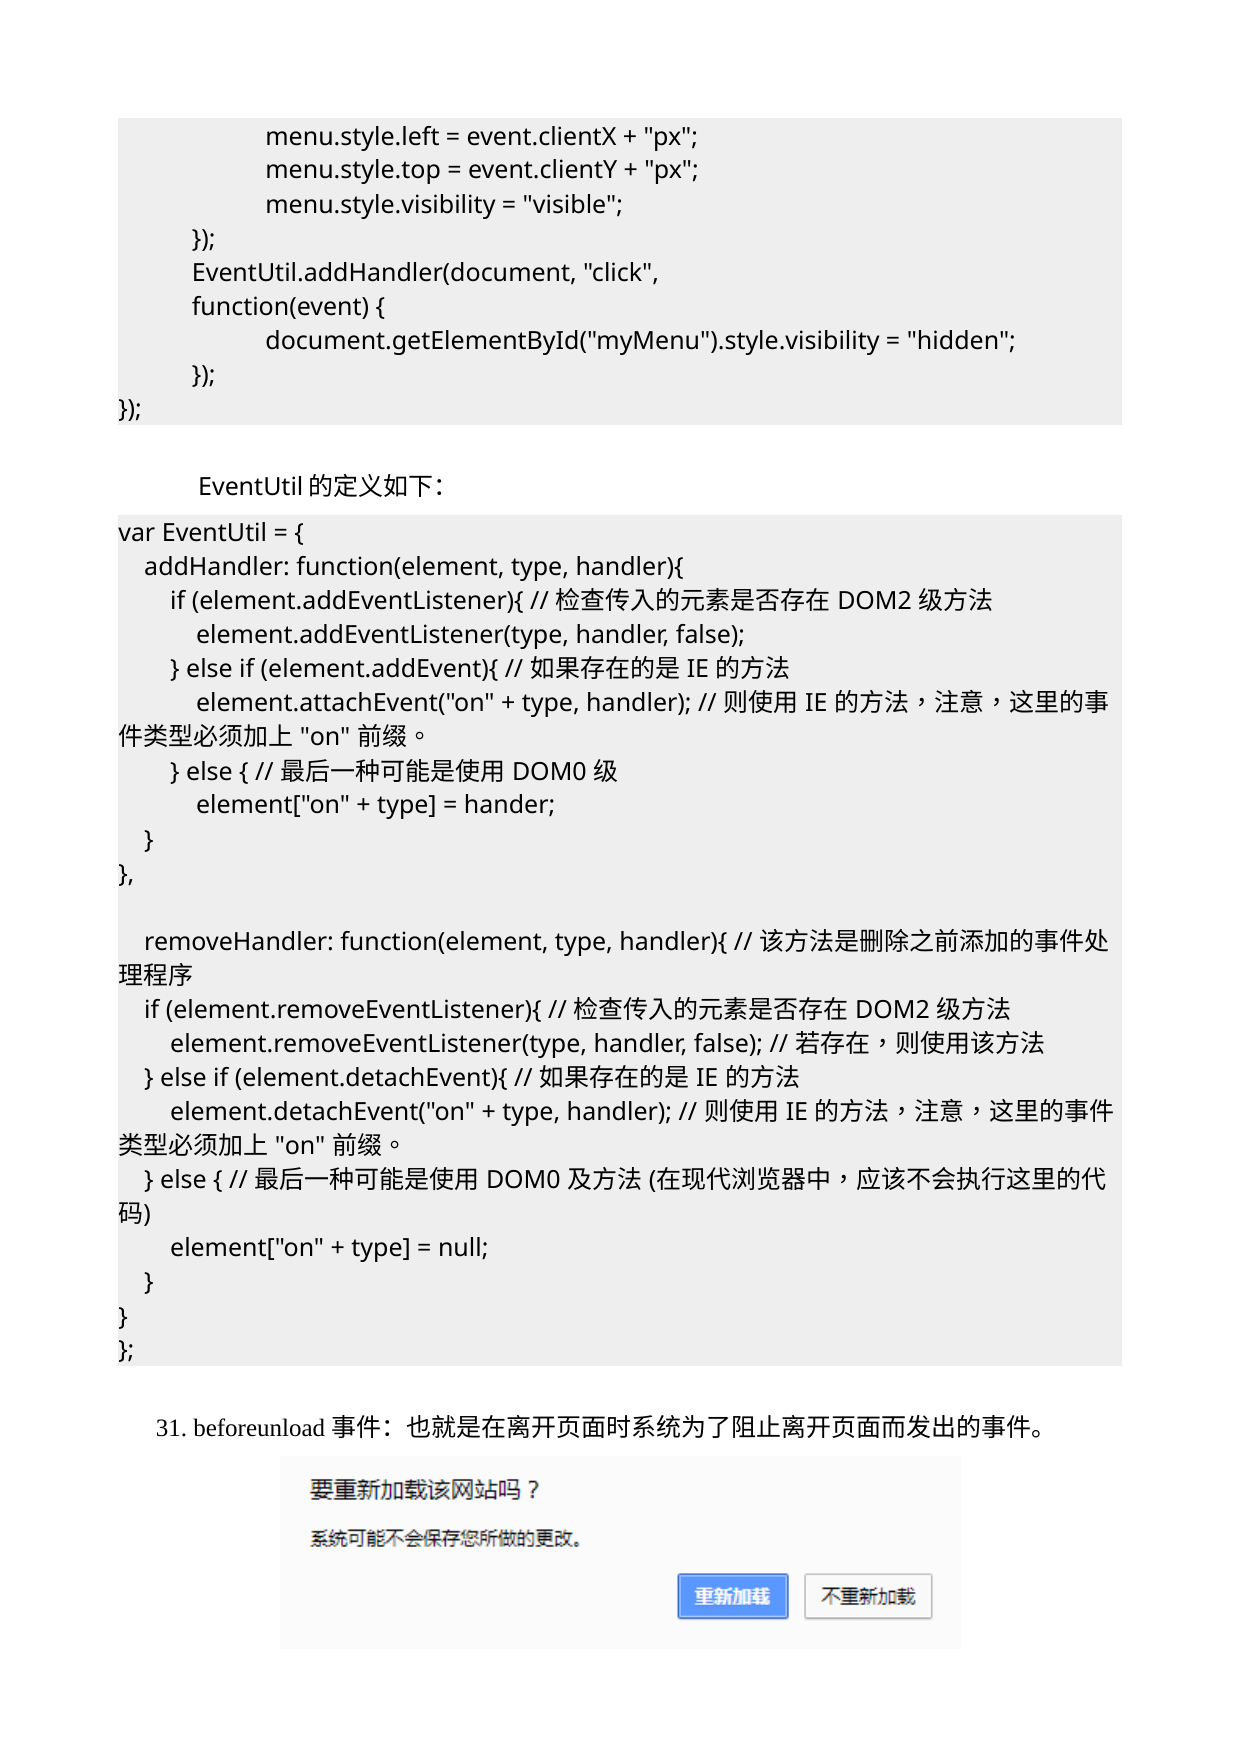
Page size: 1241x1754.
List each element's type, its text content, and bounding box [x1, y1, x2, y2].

picture [279, 1456, 961, 1649]
table_header menu.style.left = event.clientX + "px"; menu.style.top = event.clientY + "px"; menu.style.visibility = "visible"; }); EventUtil.addHandler(document, "click", function(event) { document.getElementById("myMenu").style.visibility = "hidden"; }); }); [118, 118, 1122, 425]
table_header var EventUtil = { addHandler: function(element, type, handler){ if (element.addEventListener){ // 检查传入的元素是否存在 DOM2 级方法 element.addEventListener(type, handler, false); } else if (element.addEvent){ // 如果存在的是 IE 的方法 element.attachEvent("on" + type, handler); // 则使用 IE 的方法，注意，这里的事件类型必须加上 "on" 前缀。 } else { // 最后一种可能是使用 DOM0 级 element["on" + type] = hander; } }, removeHandler: function(element, type, handler){ // 该方法是删除之前添加的事件处理程序 if (element.removeEventListener){ // 检查传入的元素是否存在 DOM2 级方法 element.removeEventListener(type, handler, false); // 若存在，则使用该方法 } else if (element.detachEvent){ // 如果存在的是 IE 的方法 element.detachEvent("on" + type, handler); // 则使用 IE 的方法，注意，这里的事件类型必须加上 "on" 前缀。 } else { // 最后一种可能是使用 DOM0 及方法 (在现代浏览器中，应该不会执行这里的代码) element["on" + type] = null; } } }; [118, 515, 1122, 1366]
list beforeunload 事件：也就是在离开页面时系统为了阻止离开页面而发出的事件。 [156, 1407, 1122, 1444]
text EventUtil的定义如下： [118, 466, 1122, 502]
